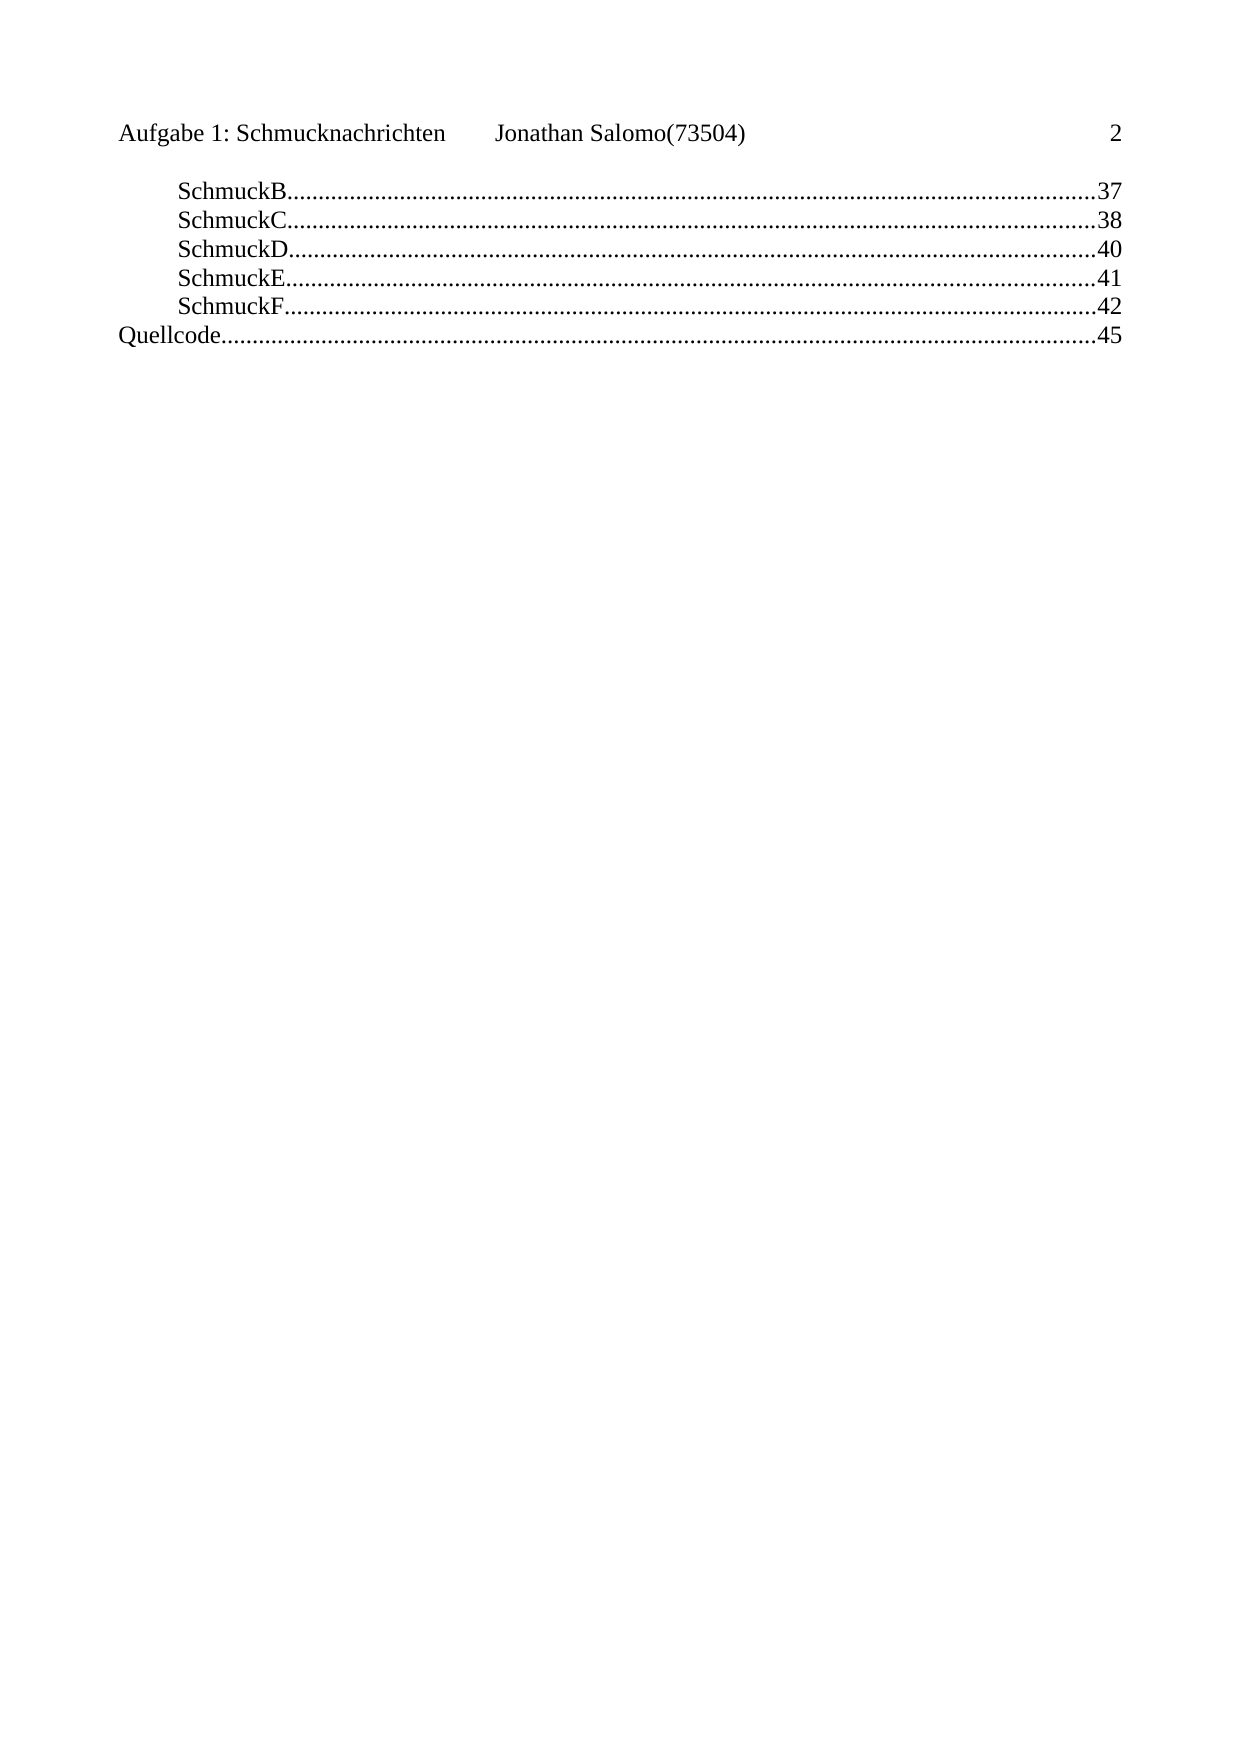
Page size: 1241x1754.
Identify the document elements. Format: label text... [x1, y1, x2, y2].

text SchmuckD 40 [177, 234, 1122, 263]
text SchmuckF 42 [177, 291, 1122, 320]
text SchmuckB 37 [177, 176, 1122, 205]
text SchmuckC 38 [177, 205, 1122, 234]
text SchmuckE 41 [177, 263, 1122, 291]
text Quellcode 45 [118, 320, 1122, 349]
